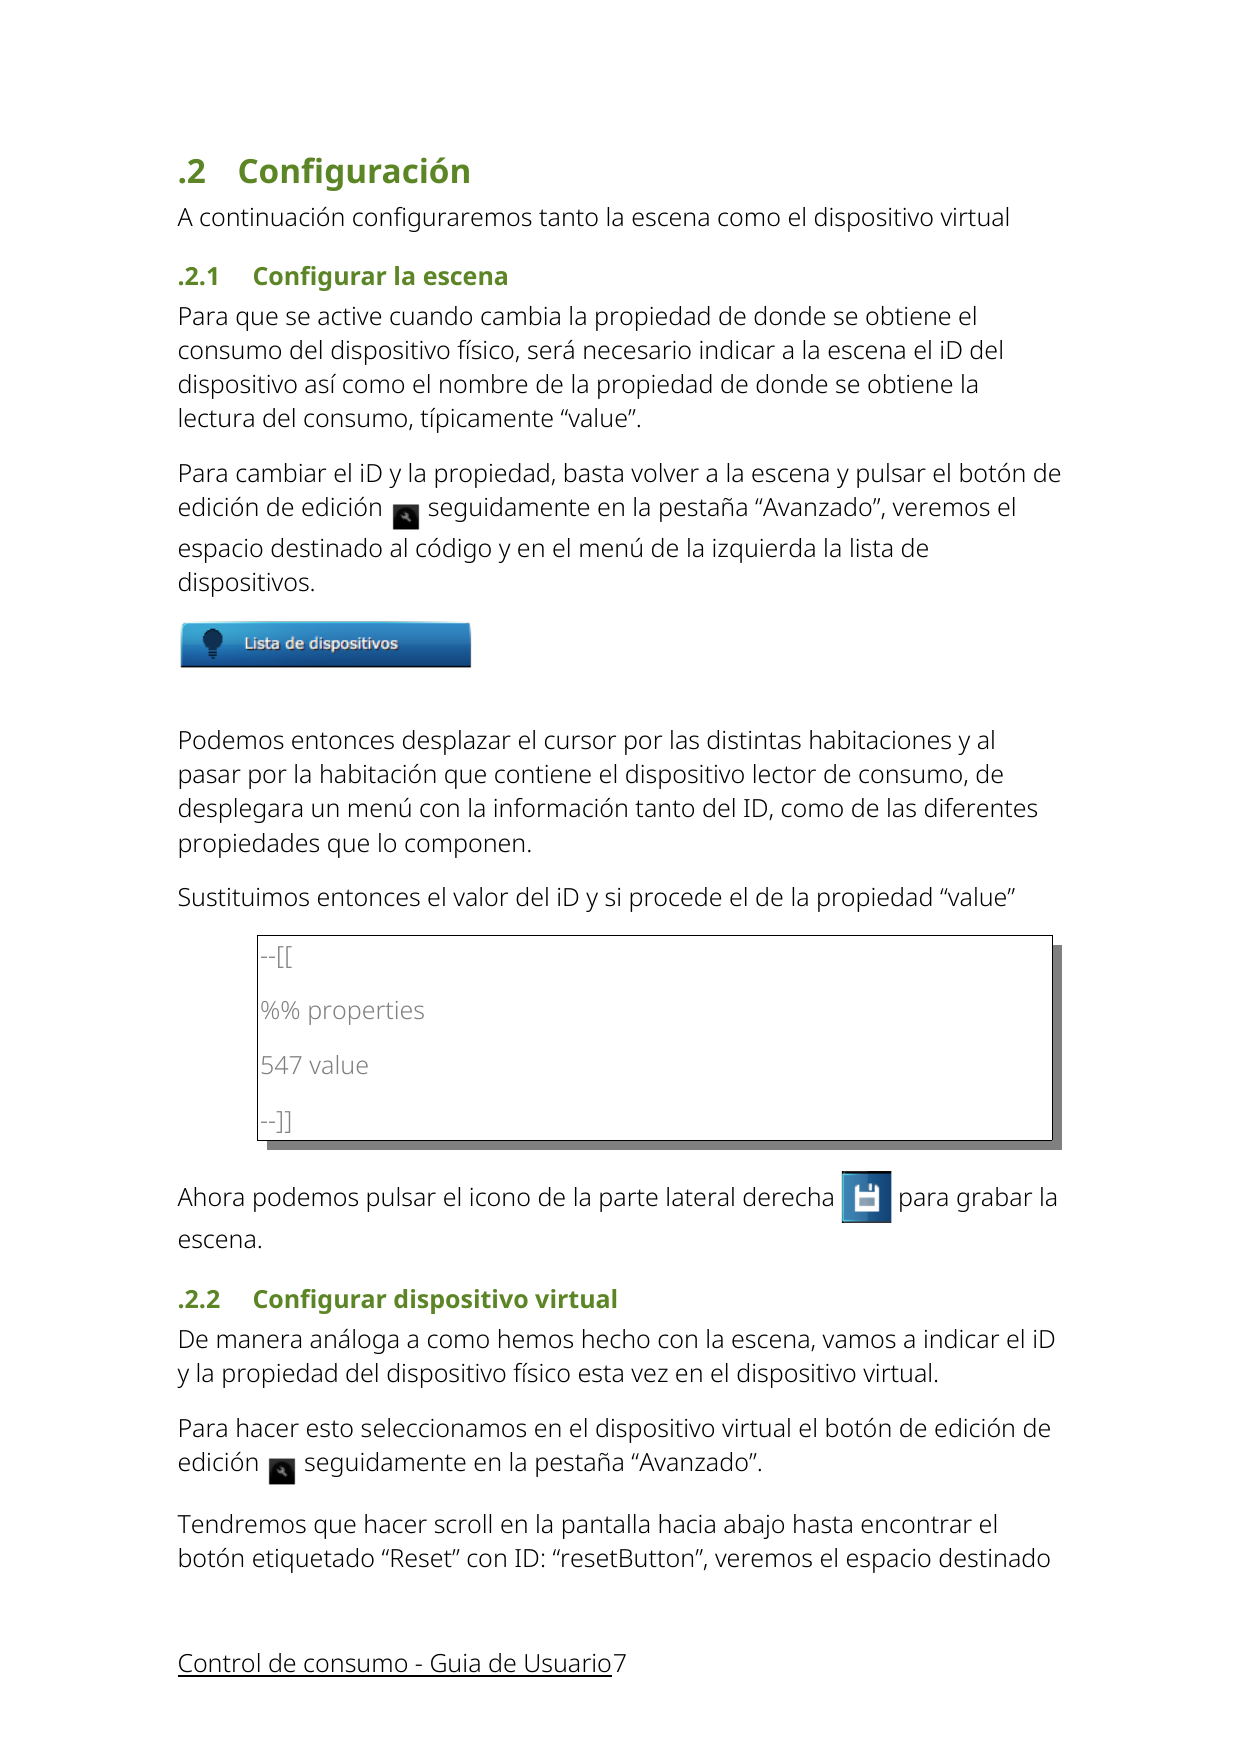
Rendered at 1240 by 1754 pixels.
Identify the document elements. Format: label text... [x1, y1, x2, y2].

text Para cambiar el iD y la propiedad, basta volver a la escena y pulsar el botón de edición de edición seguidamente en la pestaña “Avanzado”, veremos el espacio destinado al código y en el menú de la izquierda la lista de dispositivos. [177, 456, 1062, 599]
picture [177, 620, 478, 669]
text --]] [258, 1100, 1052, 1140]
text Podemos entonces desplazar el cursor por las distintas habitaciones y al pasar por la habitación que contiene el dispositivo lector de consumo, de desplegara un menú con la información tanto del ID, como de las diferentes propiedades que lo componen. [177, 723, 1062, 859]
text --[[ [258, 936, 1052, 972]
text Tendremos que hacer scroll en la pantalla hacia abajo hasta encontrar el botón etiquetado “Reset” con ID: “resetButton”, veremos el espacio destinado [177, 1507, 1062, 1575]
text 547 value [258, 1045, 1052, 1082]
text De manera análoga a como hemos hecho con la escena, vamos a indicar el iD y la propiedad del dispositivo físico esta vez en el dispositivo virtual. [177, 1322, 1062, 1390]
text %% properties [258, 990, 1052, 1027]
text Sustituimos entonces el valor del iD y si procede el de la propiedad “value” [177, 880, 1062, 914]
text Para que se active cuando cambia la propiedad de donde se obtiene el consumo del dispositivo físico, será necesario indicar a la escena el iD del dispositivo así como el nombre de la propiedad de donde se obtiene la lectura del consumo, típicamente “value”. [177, 299, 1062, 435]
picture [265, 1457, 298, 1486]
subtitle Configurar dispositivo virtual [177, 1281, 1062, 1315]
picture [841, 1171, 892, 1223]
text Para hacer esto seleccionamos en el dispositivo virtual el botón de edición de edición seguidamente en la pestaña “Avanzado”. [177, 1411, 1062, 1486]
text A continuación configuraremos tanto la escena como el dispositivo virtual [177, 199, 1062, 233]
subtitle Configuración [177, 148, 1062, 193]
text Ahora podemos pulsar el icono de la parte lateral derecha para grabar la escena. [177, 1171, 1062, 1256]
picture [389, 502, 422, 531]
subtitle Configurar la escena [177, 258, 1062, 292]
